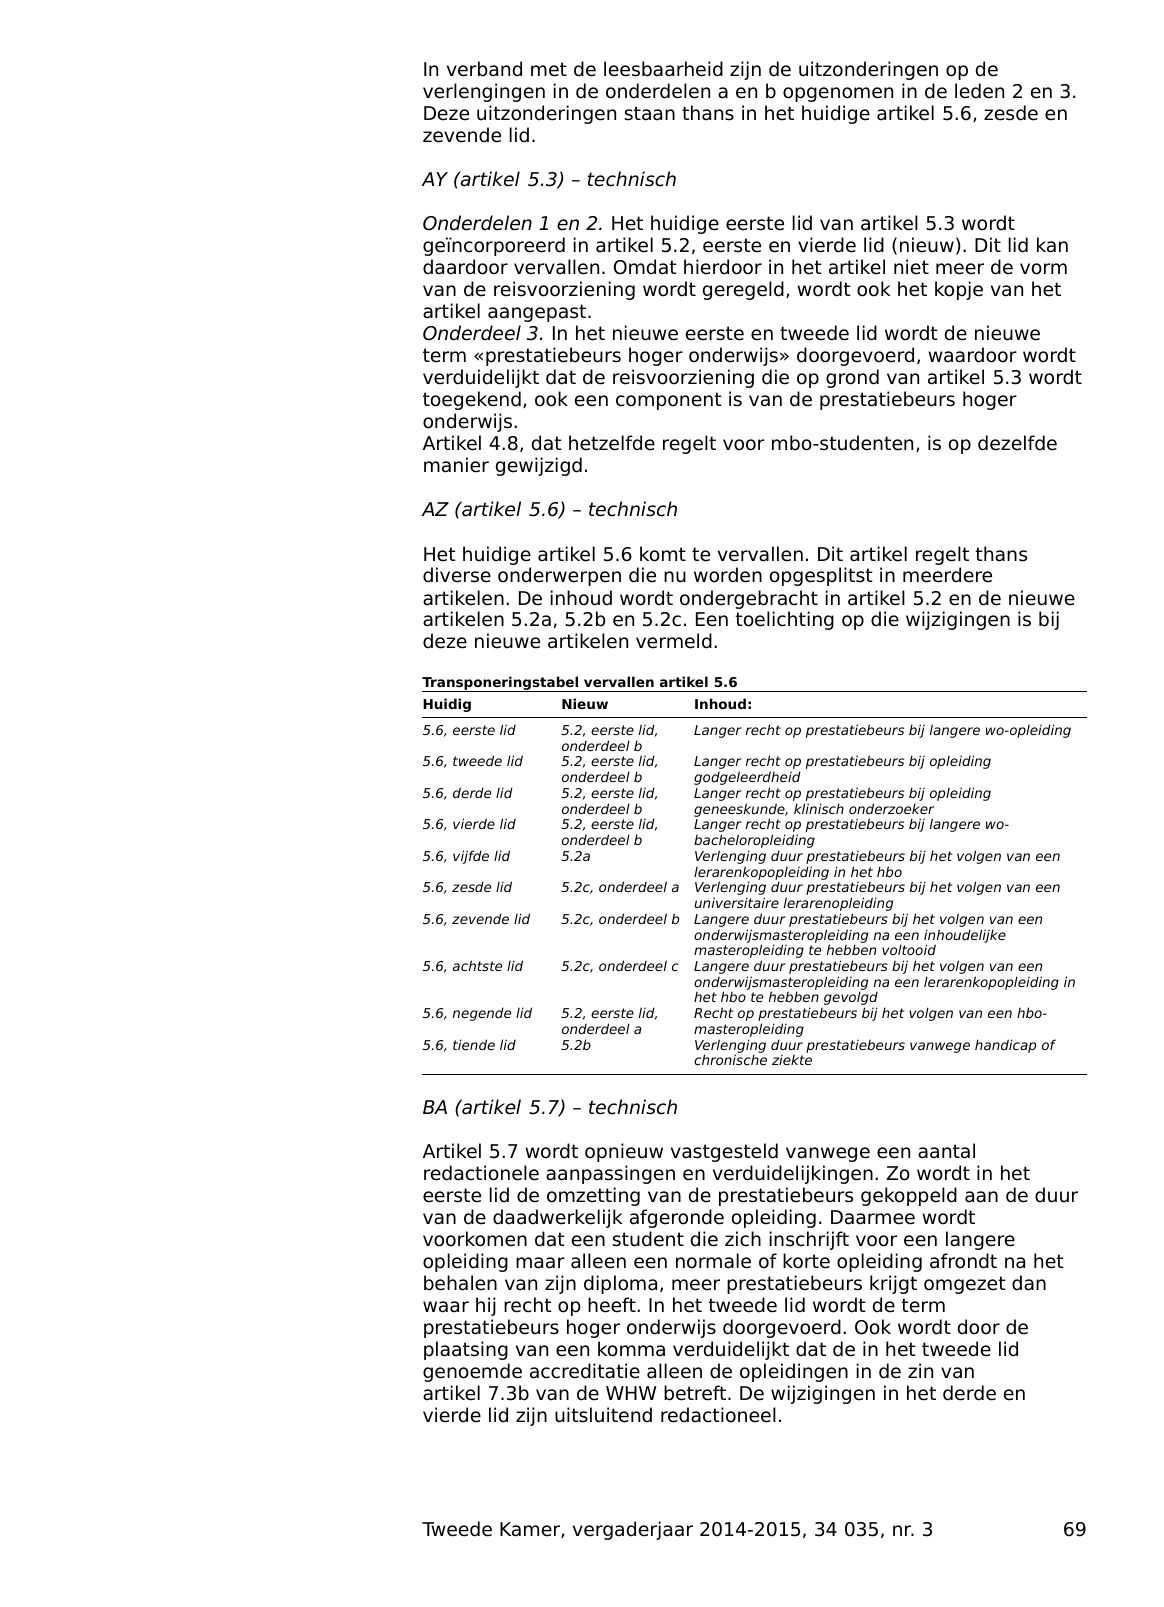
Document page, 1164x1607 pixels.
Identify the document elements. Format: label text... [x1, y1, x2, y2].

table_cell 5.2, eerste lid, onderdeel b [555, 718, 688, 754]
table_cell 5.6, zevende lid [422, 912, 555, 959]
table_cell Recht op prestatiebeurs bij het volgen van een hbo-masteropleiding [688, 1006, 1087, 1037]
table_cell 5.2b [555, 1038, 688, 1073]
table_cell 5.2c, onderdeel b [555, 912, 688, 959]
text Artikel 5.7 wordt opnieuw vastgesteld vanwege een aantal redactionele aanpassingen en verduidelijkingen. Zo wordt in het eerste lid de omzetting van de prestatiebeurs gekoppeld aan de duur van de daadwerkelijk afgeronde opleiding. Daarmee wordt voorkomen dat een student die zich inschrijft voor een langere opleiding maar alleen een normale of korte opleiding afrondt na het behalen van zijn diploma, meer prestatiebeurs krijgt omgezet dan waar hij recht op heeft. In het tweede lid wordt de term prestatiebeurs hoger onderwijs doorgevoerd. Ook wordt door de plaatsing van een komma verduidelijkt dat de in het tweede lid genoemde accreditatie alleen de opleidingen in de zin van artikel 7.3b van de WHW betreft. De wijzigingen in het derde en vierde lid zijn uitsluitend redactioneel. [422, 1141, 1087, 1427]
table_cell Langer recht op prestatiebeurs bij opleiding geneeskunde, klinisch onderzoeker [688, 786, 1087, 817]
table_cell Inhoud: [688, 692, 1087, 717]
table_cell Langere duur prestatiebeurs bij het volgen van een onderwijsmasteropleiding na een inhoudelijke masteropleiding te hebben voltooid [688, 912, 1087, 959]
table_cell 5.2c, onderdeel a [555, 880, 688, 912]
table_cell Langer recht op prestatiebeurs bij langere wo-opleiding [688, 718, 1087, 754]
table_cell 5.6, negende lid [422, 1006, 555, 1037]
table_cell 5.2, eerste lid, onderdeel b [555, 786, 688, 817]
table_cell Langere duur prestatiebeurs bij het volgen van een onderwijsmasteropleiding na een lerarenkopopleiding in het hbo te hebben gevolgd [688, 959, 1087, 1006]
table_cell 5.2, eerste lid, onderdeel b [555, 754, 688, 786]
table_cell Verlenging duur prestatiebeurs bij het volgen van een lerarenkopopleiding in het hbo [688, 849, 1087, 880]
table_header Transponeringstabel vervallen artikel 5.6 [422, 675, 1087, 691]
table_cell 5.6, eerste lid [422, 718, 555, 754]
table_cell 5.2, eerste lid, onderdeel a [555, 1006, 688, 1037]
table_cell 5.6, vierde lid [422, 817, 555, 849]
table_cell 5.6, zesde lid [422, 880, 555, 912]
table_cell Verlenging duur prestatiebeurs bij het volgen van een universitaire lerarenopleiding [688, 880, 1087, 912]
table_cell Langer recht op prestatiebeurs bij langere wo-bacheloropleiding [688, 817, 1087, 849]
table_cell 5.2c, onderdeel c [555, 959, 688, 1006]
text In verband met de leesbaarheid zijn de uitzonderingen op de verlengingen in de onderdelen a en b opgenomen in de leden 2 en 3. Deze uitzonderingen staan thans in het huidige artikel 5.6, zesde en zevende lid. [422, 59, 1087, 147]
table_cell 5.2a [555, 849, 688, 880]
table_cell 5.6, tweede lid [422, 754, 555, 786]
text Het huidige artikel 5.6 komt te vervallen. Dit artikel regelt thans diverse onderwerpen die nu worden opgesplitst in meerdere artikelen. De inhoud wordt ondergebracht in artikel 5.2 en de nieuwe artikelen 5.2a, 5.2b en 5.2c. Een toelichting op die wijzigingen is bij deze nieuwe artikelen vermeld. [422, 543, 1087, 653]
table_cell 5.6, achtste lid [422, 959, 555, 1006]
table_cell Huidig [422, 692, 555, 717]
table_cell Nieuw [555, 692, 688, 717]
table_cell Verlenging duur prestatiebeurs vanwege handicap of chronische ziekte [688, 1038, 1087, 1073]
text Artikel 4.8, dat hetzelfde regelt voor mbo-studenten, is op dezelfde manier gewijzigd. [422, 433, 1087, 477]
text Onderdeel 3. In het nieuwe eerste en tweede lid wordt de nieuwe term «prestatiebeurs hoger onderwijs» doorgevoerd, waardoor wordt verduidelijkt dat de reisvoorziening die op grond van artikel 5.3 wordt toegekend, ook een component is van de prestatiebeurs hoger onderwijs. [422, 323, 1087, 433]
text Onderdelen 1 en 2. Het huidige eerste lid van artikel 5.3 wordt geïncorporeerd in artikel 5.2, eerste en vierde lid (nieuw). Dit lid kan daardoor vervallen. Omdat hierdoor in het artikel niet meer de vorm van de reisvoorziening wordt geregeld, wordt ook het kopje van het artikel aangepast. [422, 213, 1087, 323]
table_cell Langer recht op prestatiebeurs bij opleiding godgeleerdheid [688, 754, 1087, 786]
subtitle AZ (artikel 5.6) – technisch [422, 499, 1087, 521]
table_cell 5.2, eerste lid, onderdeel b [555, 817, 688, 849]
table_cell 5.6, tiende lid [422, 1038, 555, 1073]
table_cell 5.6, vijfde lid [422, 849, 555, 880]
subtitle BA (artikel 5.7) – technisch [422, 1097, 1087, 1119]
table_cell 5.6, derde lid [422, 786, 555, 817]
subtitle AY (artikel 5.3) – technisch [422, 169, 1087, 191]
